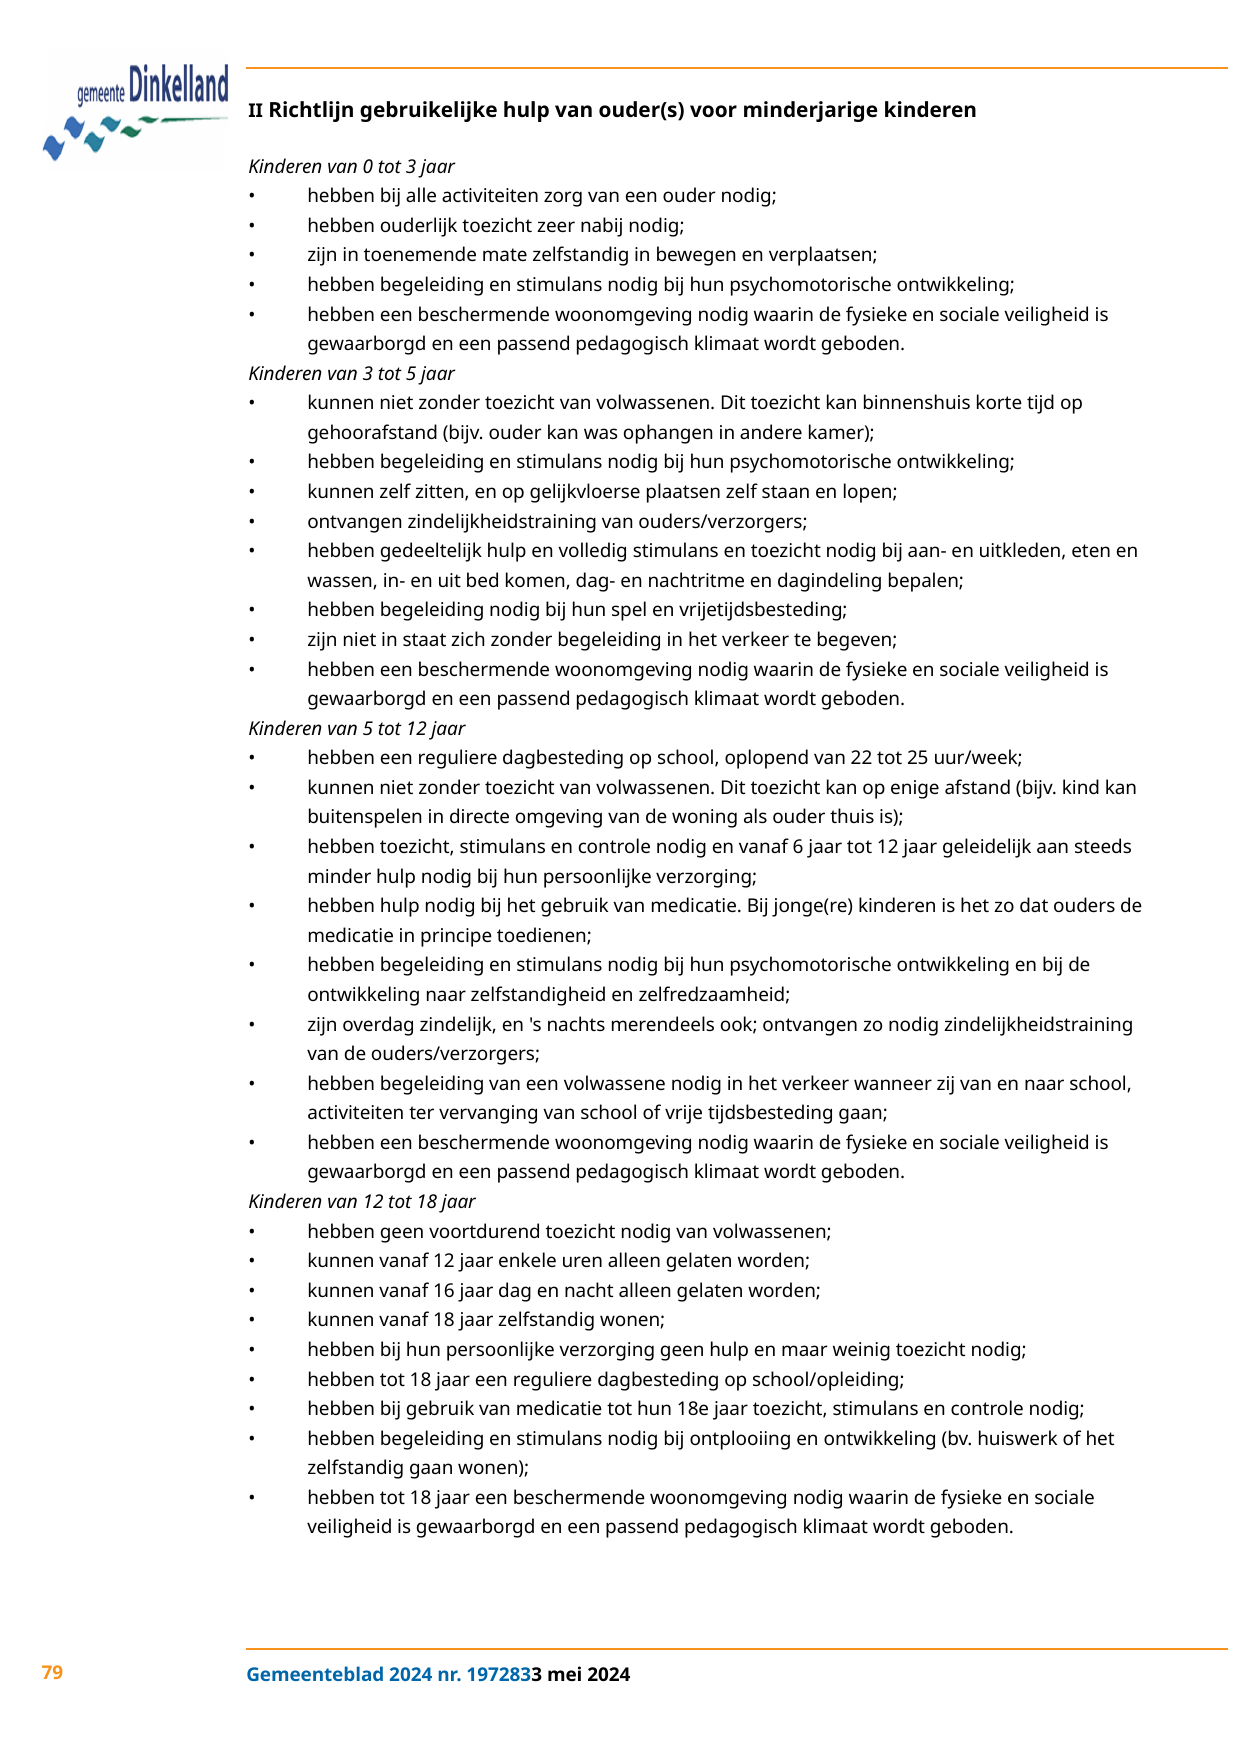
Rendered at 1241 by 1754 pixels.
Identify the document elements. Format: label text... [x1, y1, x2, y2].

list hebben tot 18 jaar een beschermende woonomgeving nodig waarin de fysieke en sociale veiligheid is gewaarborgd en een passend pedagogisch klimaat wordt geboden. [248, 1484, 1152, 1539]
list hebben geen voortdurend toezicht nodig van volwassenen; [248, 1218, 1152, 1244]
list zijn niet in staat zich zonder begeleiding in het verkeer te begeven; [248, 626, 1152, 652]
list kunnen zelf zitten, en op gelijkvloerse plaatsen zelf staan en lopen; [248, 478, 1152, 504]
picture [41, 47, 231, 172]
text Kinderen van 0 tot 3 jaar [248, 153, 1152, 179]
list hebben een beschermende woonomgeving nodig waarin de fysieke en sociale veiligheid is gewaarborgd en een passend pedagogisch klimaat wordt geboden. [248, 1129, 1152, 1184]
list hebben begeleiding en stimulans nodig bij hun psychomotorische ontwikkeling en bij de ontwikkeling naar zelfstandigheid en zelfredzaamheid; [248, 952, 1152, 1007]
list kunnen vanaf 12 jaar enkele uren alleen gelaten worden; [248, 1247, 1152, 1273]
list hebben ouderlijk toezicht zeer nabij nodig; [248, 212, 1152, 238]
list hebben begeleiding en stimulans nodig bij ontplooiing en ontwikkeling (bv. huiswerk of het zelfstandig gaan wonen); [248, 1425, 1152, 1480]
list hebben een beschermende woonomgeving nodig waarin de fysieke en sociale veiligheid is gewaarborgd en een passend pedagogisch klimaat wordt geboden. [248, 301, 1152, 356]
list hebben begeleiding en stimulans nodig bij hun psychomotorische ontwikkeling; [248, 271, 1152, 297]
list hebben gedeeltelijk hulp en volledig stimulans en toezicht nodig bij aan- en uitkleden, eten en wassen, in- en uit bed komen, dag- en nachtritme en dagindeling bepalen; [248, 537, 1152, 593]
list ontvangen zindelijkheidstraining van ouders/verzorgers; [248, 508, 1152, 534]
list hebben tot 18 jaar een reguliere dagbesteding op school/opleiding; [248, 1366, 1152, 1392]
list hebben hulp nodig bij het gebruik van medicatie. Bij jonge(re) kinderen is het zo dat ouders de medicatie in principe toedienen; [248, 892, 1152, 948]
list hebben bij alle activiteiten zorg van een ouder nodig; [248, 182, 1152, 208]
list kunnen vanaf 16 jaar dag en nacht alleen gelaten worden; [248, 1277, 1152, 1303]
list zijn overdag zindelijk, en 's nachts merendeels ook; ontvangen zo nodig zindelijkheidstraining van de ouders/verzorgers; [248, 1011, 1152, 1066]
list zijn in toenemende mate zelfstandig in bewegen en verplaatsen; [248, 242, 1152, 267]
text II Richtlijn gebruikelijke hulp van ouder(s) voor minderjarige kinderen [248, 95, 1152, 123]
text Kinderen van 12 tot 18 jaar [248, 1188, 1152, 1214]
list hebben bij hun persoonlijke verzorging geen hulp en maar weinig toezicht nodig; [248, 1336, 1152, 1362]
list hebben toezicht, stimulans en controle nodig en vanaf 6 jaar tot 12 jaar geleidelijk aan steeds minder hulp nodig bij hun persoonlijke verzorging; [248, 833, 1152, 889]
list hebben begeleiding nodig bij hun spel en vrijetijdsbesteding; [248, 597, 1152, 622]
list hebben begeleiding en stimulans nodig bij hun psychomotorische ontwikkeling; [248, 449, 1152, 474]
text Kinderen van 5 tot 12 jaar [248, 715, 1152, 741]
text Kinderen van 3 tot 5 jaar [248, 360, 1152, 386]
list hebben begeleiding van een volwassene nodig in het verkeer wanneer zij van en naar school, activiteiten ter vervanging van school of vrije tijdsbesteding gaan; [248, 1070, 1152, 1125]
list hebben een beschermende woonomgeving nodig waarin de fysieke en sociale veiligheid is gewaarborgd en een passend pedagogisch klimaat wordt geboden. [248, 656, 1152, 711]
list hebben een reguliere dagbesteding op school, oplopend van 22 tot 25 uur/week; [248, 744, 1152, 770]
list kunnen niet zonder toezicht van volwassenen. Dit toezicht kan binnenshuis korte tijd op gehoorafstand (bijv. ouder kan was ophangen in andere kamer); [248, 389, 1152, 445]
list hebben bij gebruik van medicatie tot hun 18e jaar toezicht, stimulans en controle nodig; [248, 1395, 1152, 1421]
list kunnen vanaf 18 jaar zelfstandig wonen; [248, 1307, 1152, 1332]
list kunnen niet zonder toezicht van volwassenen. Dit toezicht kan op enige afstand (bijv. kind kan buitenspelen in directe omgeving van de woning als ouder thuis is); [248, 774, 1152, 829]
